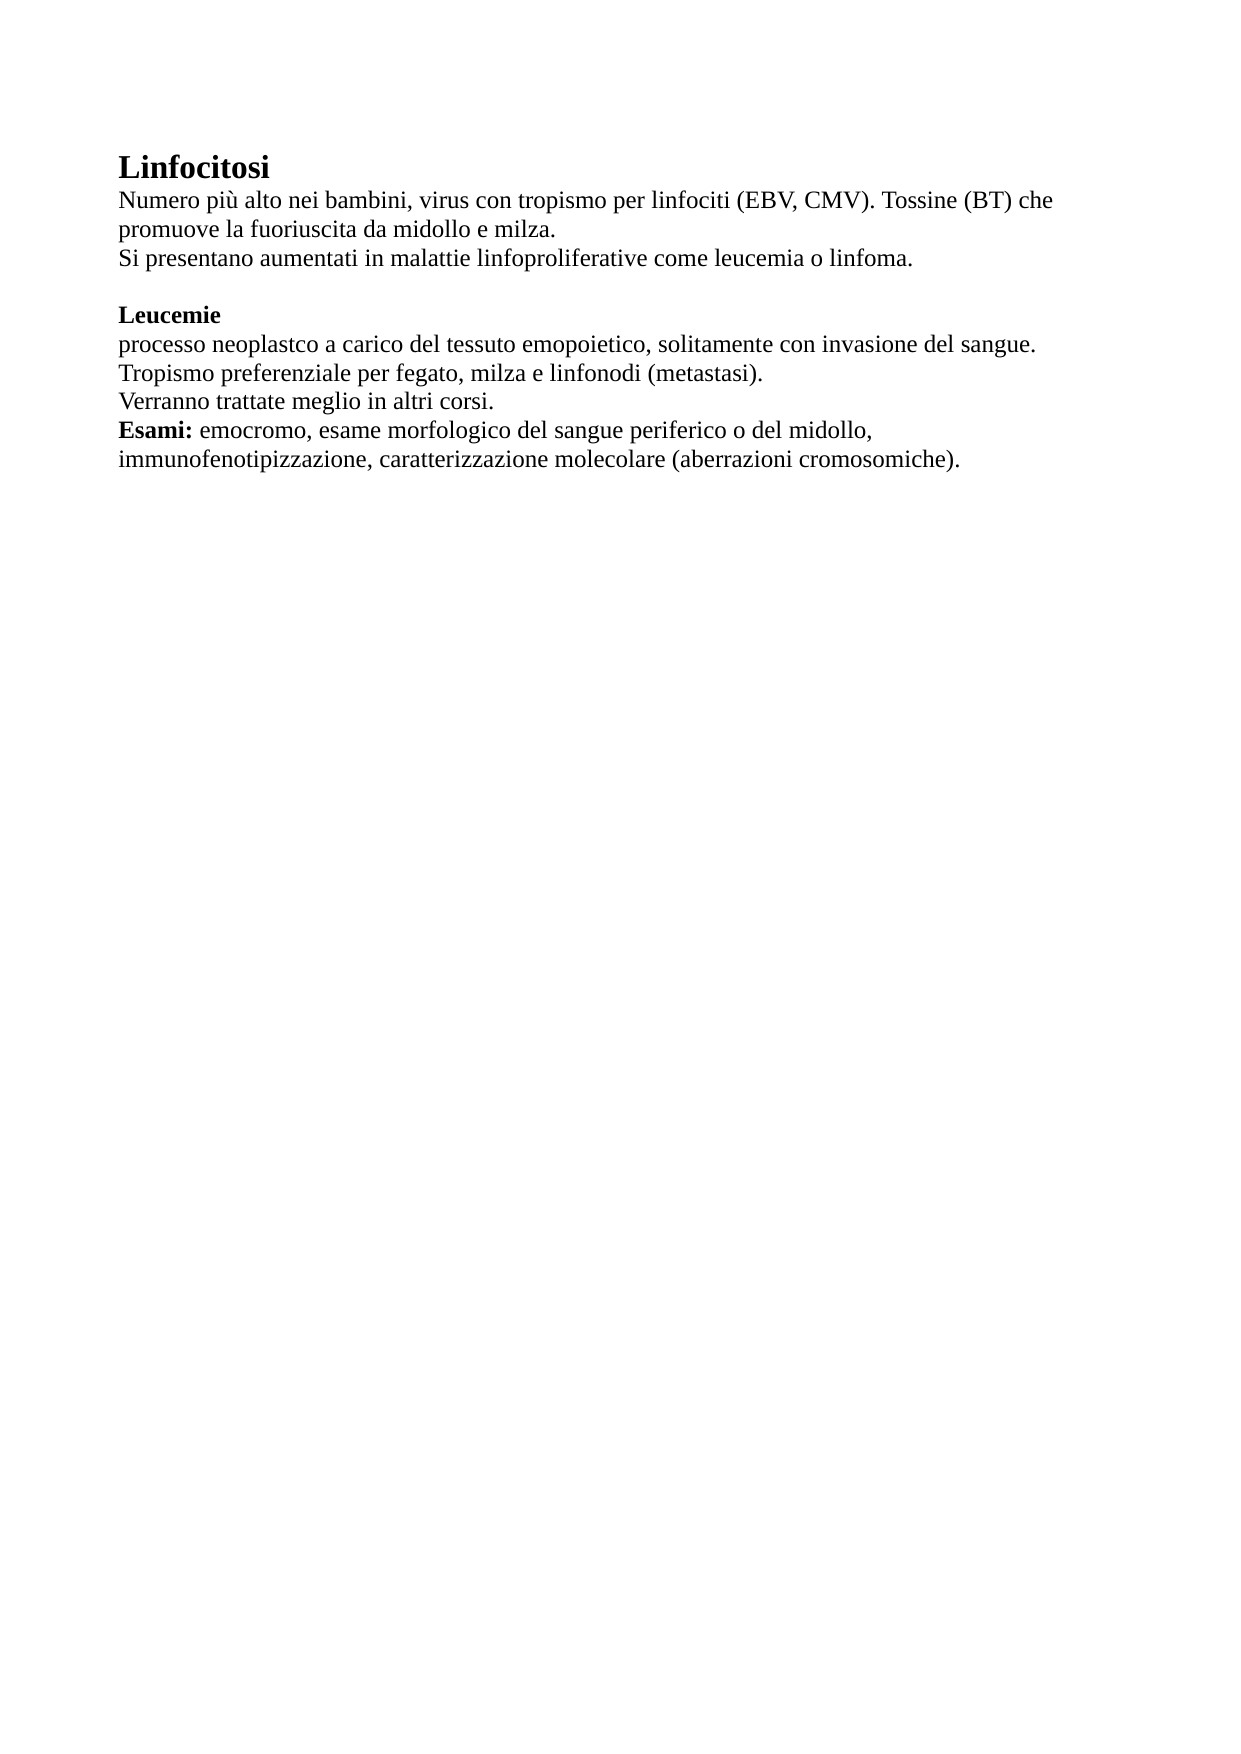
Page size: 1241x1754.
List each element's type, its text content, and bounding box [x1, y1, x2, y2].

text Verranno trattate meglio in altri corsi. [118, 386, 1122, 415]
text Linfocitosi [118, 147, 1122, 185]
text processo neoplastco a carico del tessuto emopoietico, solitamente con invasione del sangue. Tropismo preferenziale per fegato, milza e linfonodi (metastasi). [118, 329, 1122, 386]
text Leucemie [118, 300, 1122, 329]
text Numero più alto nei bambini, virus con tropismo per linfociti (EBV, CMV). Tossine (BT) che promuove la fuoriuscita da midollo e milza. [118, 185, 1122, 243]
text Si presentano aumentati in malattie linfoproliferative come leucemia o linfoma. [118, 243, 1122, 271]
text Esami: emocromo, esame morfologico del sangue periferico o del midollo, immunofenotipizzazione, caratterizzazione molecolare (aberrazioni cromosomiche). [118, 415, 1122, 473]
